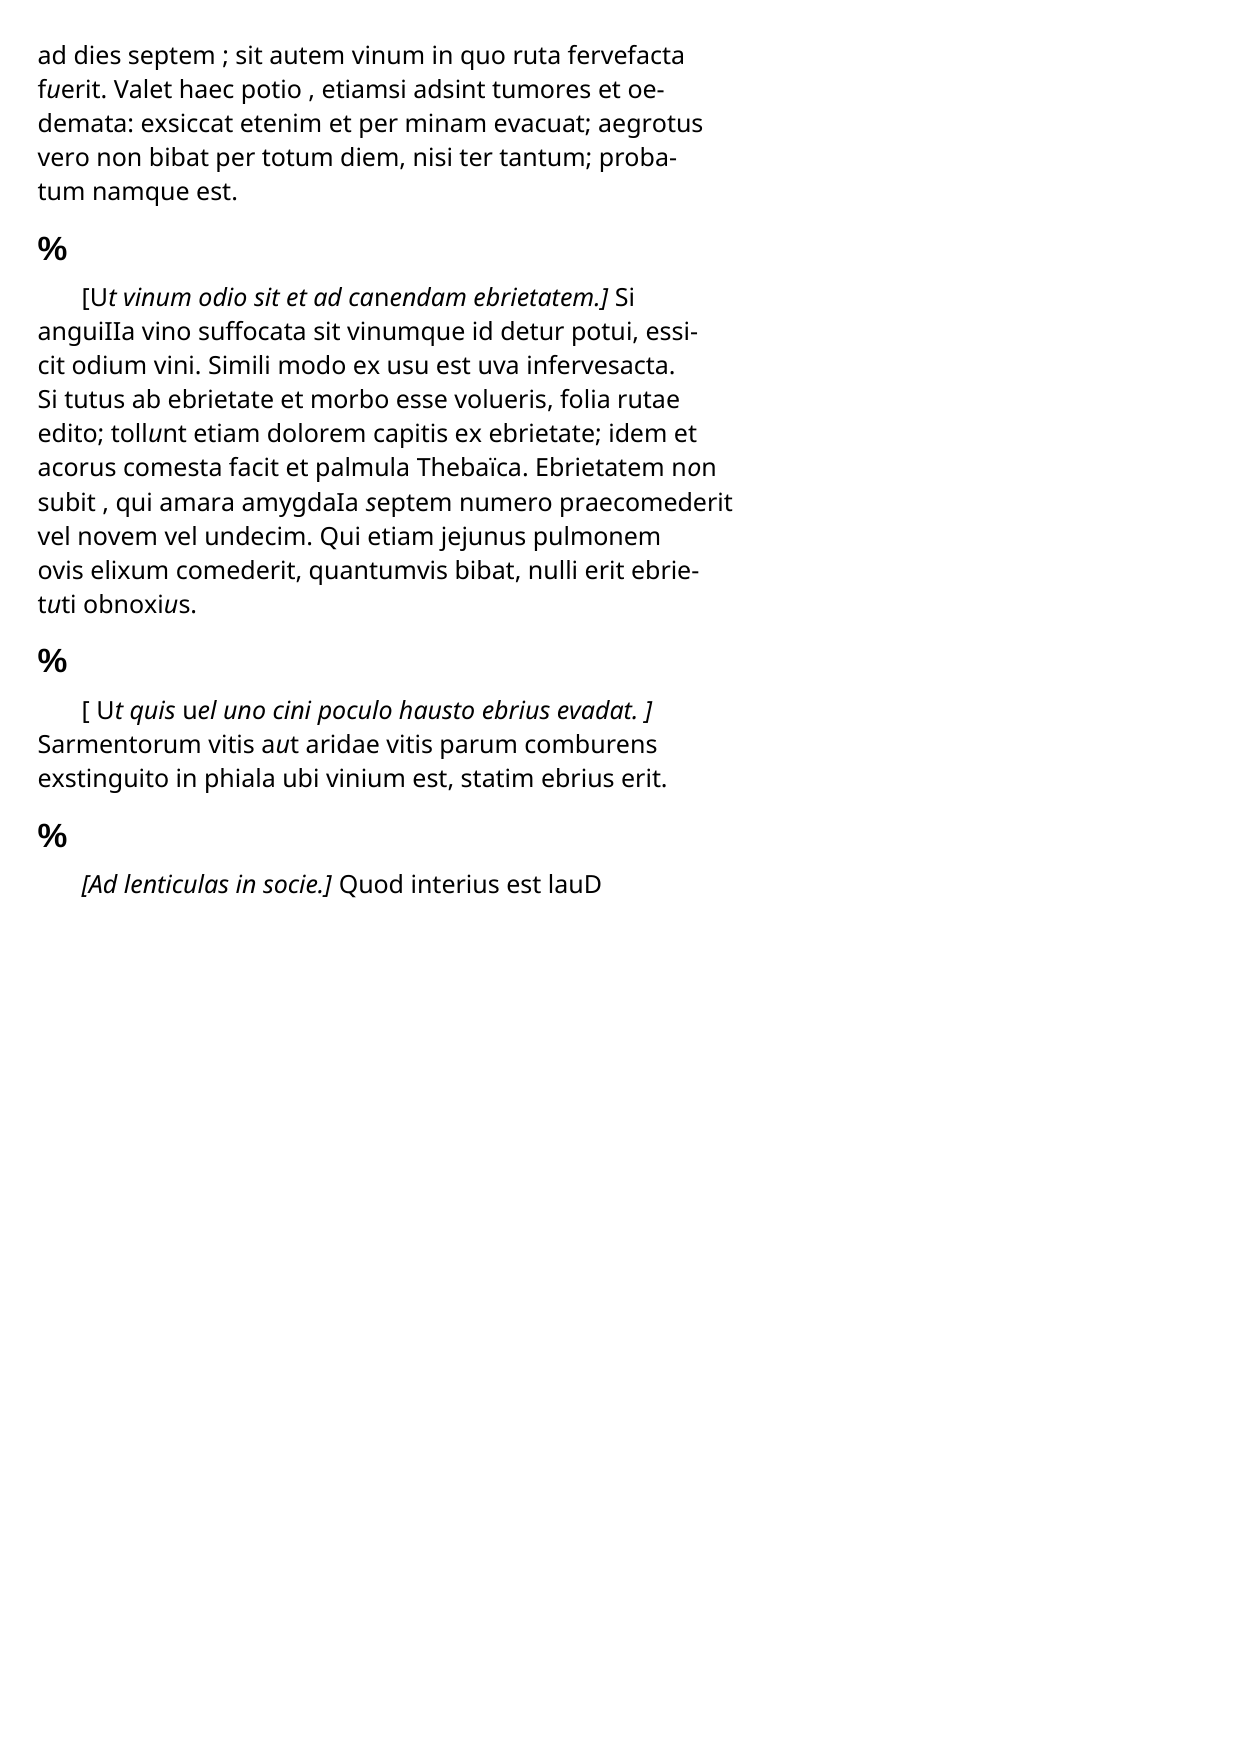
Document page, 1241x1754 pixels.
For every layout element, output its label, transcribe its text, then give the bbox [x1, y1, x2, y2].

text [ Ut quis uel uno cini poculo hausto ebrius evadat. ] Sarmentorum vitis aut aridae vitis parum comburens exstinguito in phiala ubi vinium est, statim ebrius erit. [37, 692, 1203, 794]
text [Ut vinum odio sit et ad canendam ebrietatem.] Si anguiIIa vino suffocata sit vinumque id detur potui, essi- cit odium vini. Simili modo ex usu est uva infervesacta. Si tutus ab ebrietate et morbo esse volueris, folia rutae edito; tollunt etiam dolorem capitis ex ebrietate; idem et acorus comesta facit et palmula Thebaïca. Ebrietatem non subit , qui amara amygdaIa septem numero praecomederit vel novem vel undecim. Qui etiam jejunus pulmonem ovis elixum comederit, quantumvis bibat, nulli erit ebrie- tuti obnoxius. [37, 280, 1203, 620]
subtitle % [37, 641, 1203, 680]
subtitle % [37, 815, 1203, 854]
subtitle % [37, 229, 1203, 267]
text [Ad lenticulas in socie.] Quod interius est lauD [37, 867, 1203, 901]
text ad dies septem ; sit autem vinum in quo ruta fervefacta fuerit. Valet haec potio , etiamsi adsint tumores et oe- demata: exsiccat etenim et per minam evacuat; aegrotus vero non bibat per totum diem, nisi ter tantum; proba- tum namque est. [37, 37, 1203, 208]
